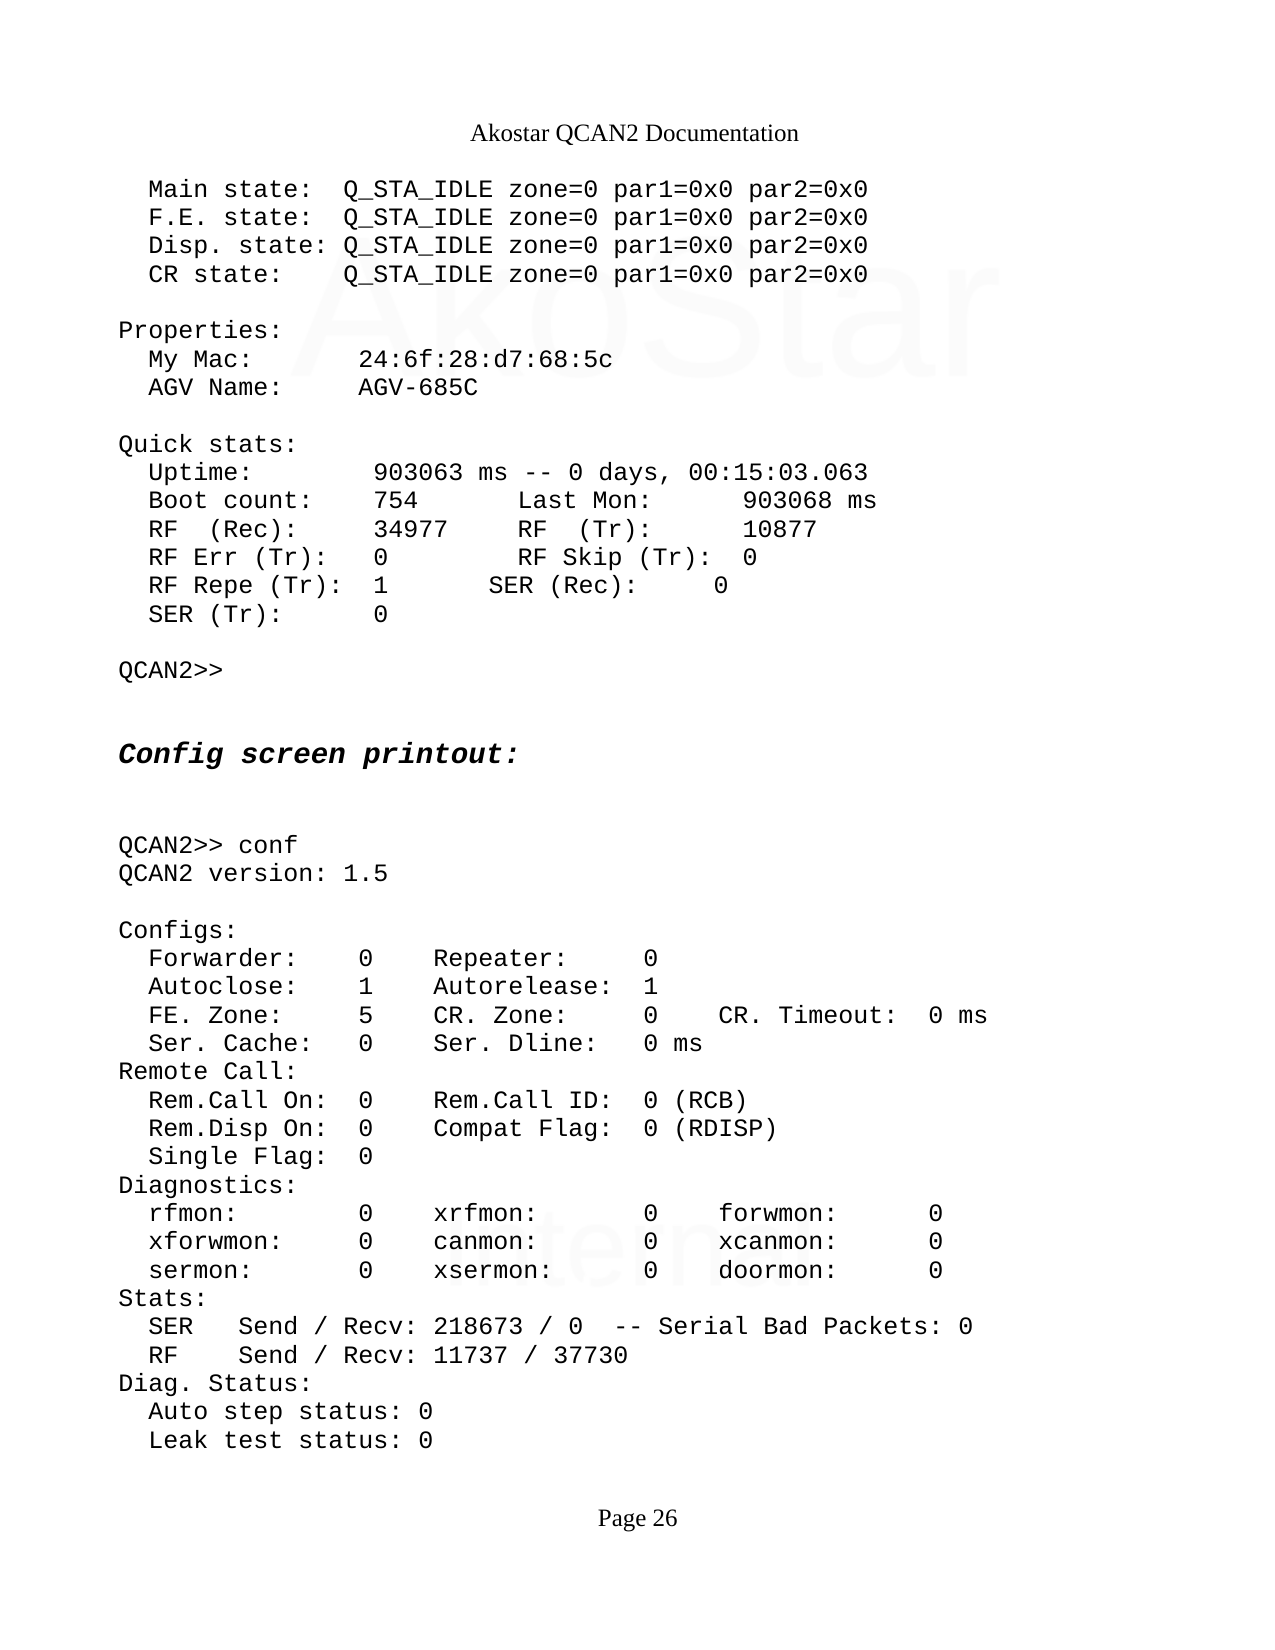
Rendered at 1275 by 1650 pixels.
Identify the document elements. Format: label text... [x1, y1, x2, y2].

text Boot count: 754 Last Mon: 903068 ms [118, 488, 1157, 516]
text Main state: Q_STA_IDLE zone=0 par1=0x0 par2=0x0 [118, 176, 1157, 205]
text CR state: Q_STA_IDLE zone=0 par1=0x0 par2=0x0 [118, 261, 1157, 290]
text Configs: [118, 917, 1157, 946]
text Forwarder: 0 Repeater: 0 [118, 946, 1157, 974]
text QCAN2>> [118, 658, 1157, 686]
text FE. Zone: 5 CR. Zone: 0 CR. Timeout: 0 ms [118, 1002, 1157, 1031]
text Single Flag: 0 [118, 1144, 1157, 1172]
text Auto step status: 0 [118, 1399, 1157, 1427]
text RF Err (Tr): 0 RF Skip (Tr): 0 [118, 545, 1157, 573]
text Rem.Disp On: 0 Compat Flag: 0 (RDISP) [118, 1116, 1157, 1144]
text RF (Rec): 34977 RF (Tr): 10877 [118, 516, 1157, 545]
text QCAN2 version: 1.5 [118, 861, 1157, 889]
text AGV Name: AGV-685C [118, 375, 1157, 403]
text RF Repe (Tr): 1 SER (Rec): 0 [118, 573, 1157, 601]
text Quick stats: [118, 431, 1157, 460]
text QCAN2>> conf [118, 832, 1157, 861]
text SER (Tr): 0 [118, 601, 1157, 630]
text Uptime: 903063 ms -- 0 days, 00:15:03.063 [118, 460, 1157, 488]
text F.E. state: Q_STA_IDLE zone=0 par1=0x0 par2=0x0 [118, 205, 1157, 233]
text My Mac: 24:6f:28:d7:68:5c [118, 346, 1157, 375]
text Remote Call: [118, 1059, 1157, 1087]
text Diag. Status: [118, 1371, 1157, 1399]
text xforwmon: 0 canmon: 0 xcanmon: 0 [118, 1229, 1157, 1257]
text Stats: [118, 1286, 1157, 1314]
text sermon: 0 xsermon: 0 doormon: 0 [118, 1257, 1157, 1286]
text Autoclose: 1 Autorelease: 1 [118, 974, 1157, 1002]
text Leak test status: 0 [118, 1427, 1157, 1456]
text Properties: [118, 318, 1157, 346]
subtitle Config screen printout: [118, 740, 1157, 773]
text Ser. Cache: 0 Ser. Dline: 0 ms [118, 1031, 1157, 1059]
text rfmon: 0 xrfmon: 0 forwmon: 0 [118, 1201, 1157, 1229]
text Disp. state: Q_STA_IDLE zone=0 par1=0x0 par2=0x0 [118, 233, 1157, 261]
text SER Send / Recv: 218673 / 0 -- Serial Bad Packets: 0 [118, 1314, 1157, 1342]
text Diagnostics: [118, 1172, 1157, 1201]
text Rem.Call On: 0 Rem.Call ID: 0 (RCB) [118, 1087, 1157, 1116]
text RF Send / Recv: 11737 / 37730 [118, 1342, 1157, 1371]
